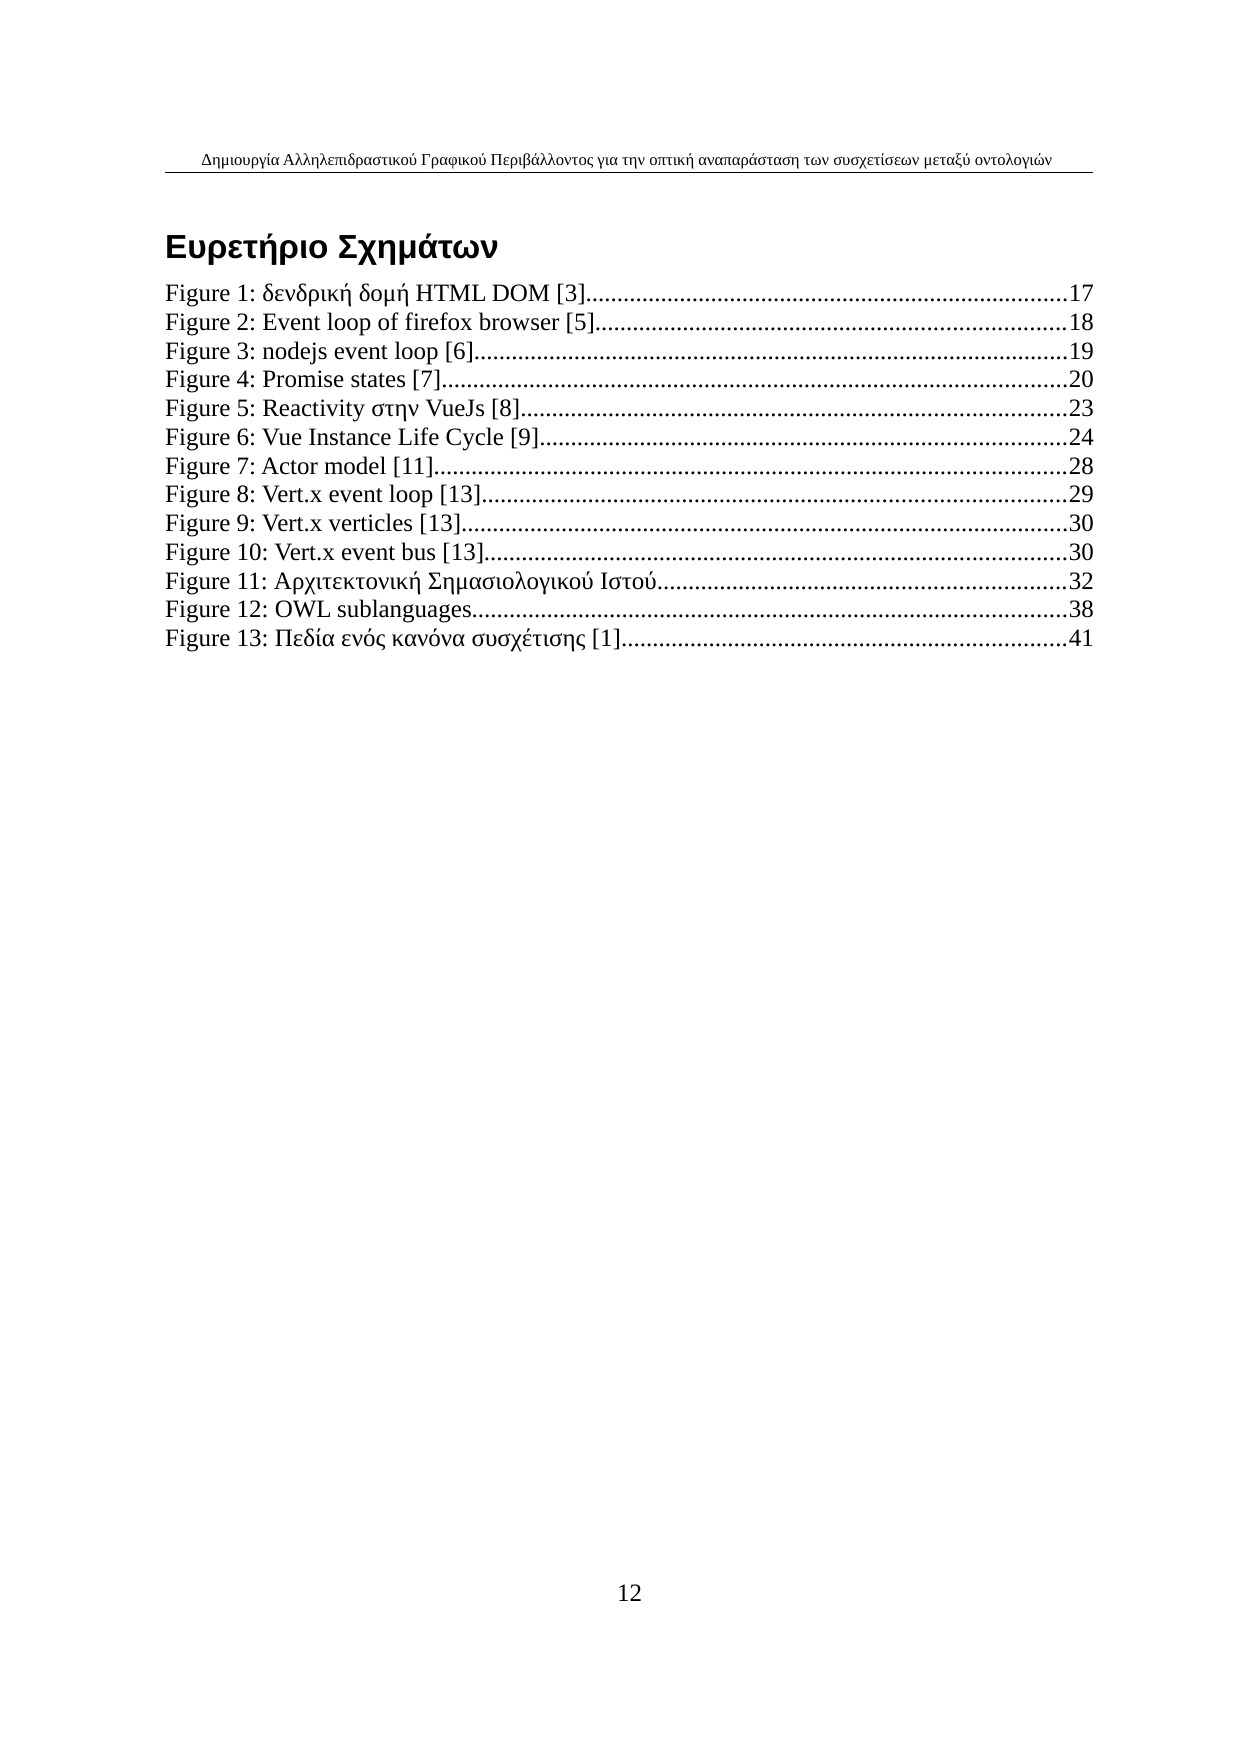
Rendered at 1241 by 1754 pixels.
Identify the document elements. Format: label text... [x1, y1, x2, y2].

text Figure 10: Vert.x event bus [13] 30 [165, 537, 1093, 566]
text Figure 6: Vue Instance Life Cycle [9] 24 [165, 422, 1093, 451]
text Figure 5: Reactivity στην VueJs [8] 23 [165, 393, 1093, 422]
text Figure 1: δενδρική δομή HTML DOM [3] 17 [165, 278, 1093, 307]
text Figure 13: Πεδία ενός κανόνα συσχέτισης [1] 41 [165, 623, 1093, 652]
text Figure 2: Event loop of firefox browser [5] 18 [165, 307, 1093, 336]
text Figure 12: OWL sublanguages 38 [165, 594, 1093, 623]
subtitle Ευρετήριο Σχημάτων [165, 227, 1093, 266]
text Figure 7: Actor model [11] 28 [165, 451, 1093, 479]
text Figure 11: Αρχιτεκτονική Σημασιολογικού Ιστού 32 [165, 566, 1093, 594]
text Figure 8: Vert.x event loop [13] 29 [165, 479, 1093, 508]
text Figure 4: Promise states [7] 20 [165, 364, 1093, 393]
text Figure 9: Vert.x verticles [13] 30 [165, 508, 1093, 537]
text Figure 3: nodejs event loop [6] 19 [165, 336, 1093, 364]
